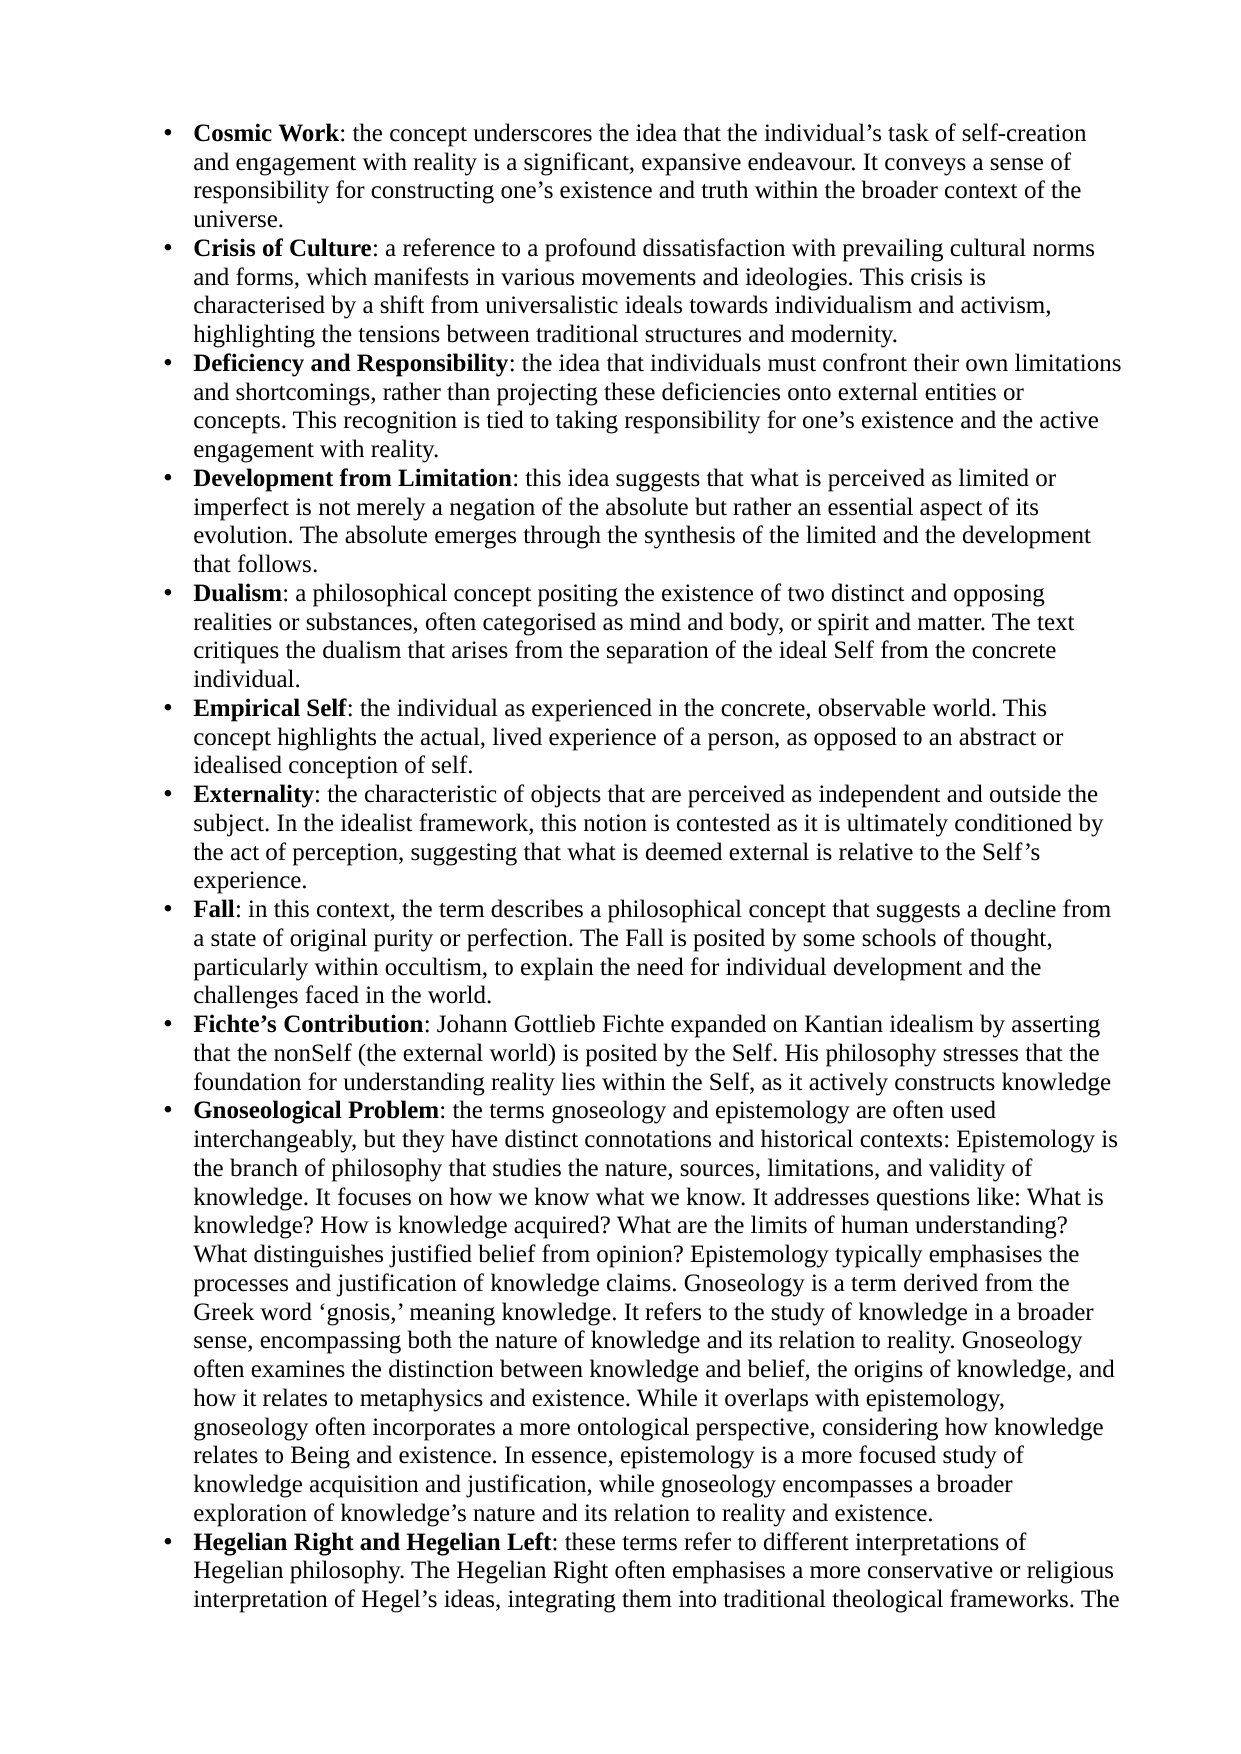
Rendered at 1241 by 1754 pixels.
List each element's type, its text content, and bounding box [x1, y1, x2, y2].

list Development from Limitation: this idea suggests that what is perceived as limited or imperfect is not merely a negation of the absolute but rather an essential aspect of its evolution. The absolute emerges through the synthesis of the limited and the development that follows. [164, 463, 1122, 578]
list Fichte’s Contribution: Johann Gottlieb Fichte expanded on Kantian idealism by asserting that the nonSelf (the external world) is posited by the Self. His philosophy stresses that the foundation for understanding reality lies within the Self, as it actively constructs knowledge [164, 1009, 1122, 1096]
list Hegelian Right and Hegelian Left: these terms refer to different interpretations of Hegelian philosophy. The Hegelian Right often emphasises a more conservative or religious interpretation of Hegel’s ideas, integrating them into traditional theological frameworks. The [164, 1527, 1122, 1613]
list Dualism: a philosophical concept positing the existence of two distinct and opposing realities or substances, often categorised as mind and body, or spirit and matter. The text critiques the dualism that arises from the separation of the ideal Self from the concrete individual. [164, 578, 1122, 693]
list Externality: the characteristic of objects that are perceived as independent and outside the subject. In the idealist framework, this notion is contested as it is ultimately conditioned by the act of perception, suggesting that what is deemed external is relative to the Self’s experience. [164, 779, 1122, 894]
list Fall: in this context, the term describes a philosophical concept that suggests a decline from a state of original purity or perfection. The Fall is posited by some schools of thought, particularly within occultism, to explain the need for individual development and the challenges faced in the world. [164, 894, 1122, 1009]
list Deficiency and Responsibility: the idea that individuals must confront their own limitations and shortcomings, rather than projecting these deficiencies onto external entities or concepts. This recognition is tied to taking responsibility for one’s existence and the active engagement with reality. [164, 348, 1122, 463]
list Gnoseological Problem: the terms gnoseology and epistemology are often used interchangeably, but they have distinct connotations and historical contexts: Epistemology is the branch of philosophy that studies the nature, sources, limitations, and validity of knowledge. It focuses on how we know what we know. It addresses questions like: What is knowledge? How is knowledge acquired? What are the limits of human understanding? What distinguishes justified belief from opinion? Epistemology typically emphasises the processes and justification of knowledge claims. Gnoseology is a term derived from the Greek word ‘gnosis,’ meaning knowledge. It refers to the study of knowledge in a broader sense, encompassing both the nature of knowledge and its relation to reality. Gnoseology often examines the distinction between knowledge and belief, the origins of knowledge, and how it relates to metaphysics and existence. While it overlaps with epistemology, gnoseology often incorporates a more ontological perspective, considering how knowledge relates to Being and existence. In essence, epistemology is a more focused study of knowledge acquisition and justification, while gnoseology encompasses a broader exploration of knowledge’s nature and its relation to reality and existence. [164, 1096, 1122, 1527]
list Crisis of Culture: a reference to a profound dissatisfaction with prevailing cultural norms and forms, which manifests in various movements and ideologies. This crisis is characterised by a shift from universalistic ideals towards individualism and activism, highlighting the tensions between traditional structures and modernity. [164, 233, 1122, 348]
list Cosmic Work: the concept underscores the idea that the individual’s task of self-creation and engagement with reality is a significant, expansive endeavour. It conveys a sense of responsibility for constructing one’s existence and truth within the broader context of the universe. [164, 118, 1122, 233]
list Empirical Self: the individual as experienced in the concrete, observable world. This concept highlights the actual, lived experience of a person, as opposed to an abstract or idealised conception of self. [164, 693, 1122, 779]
